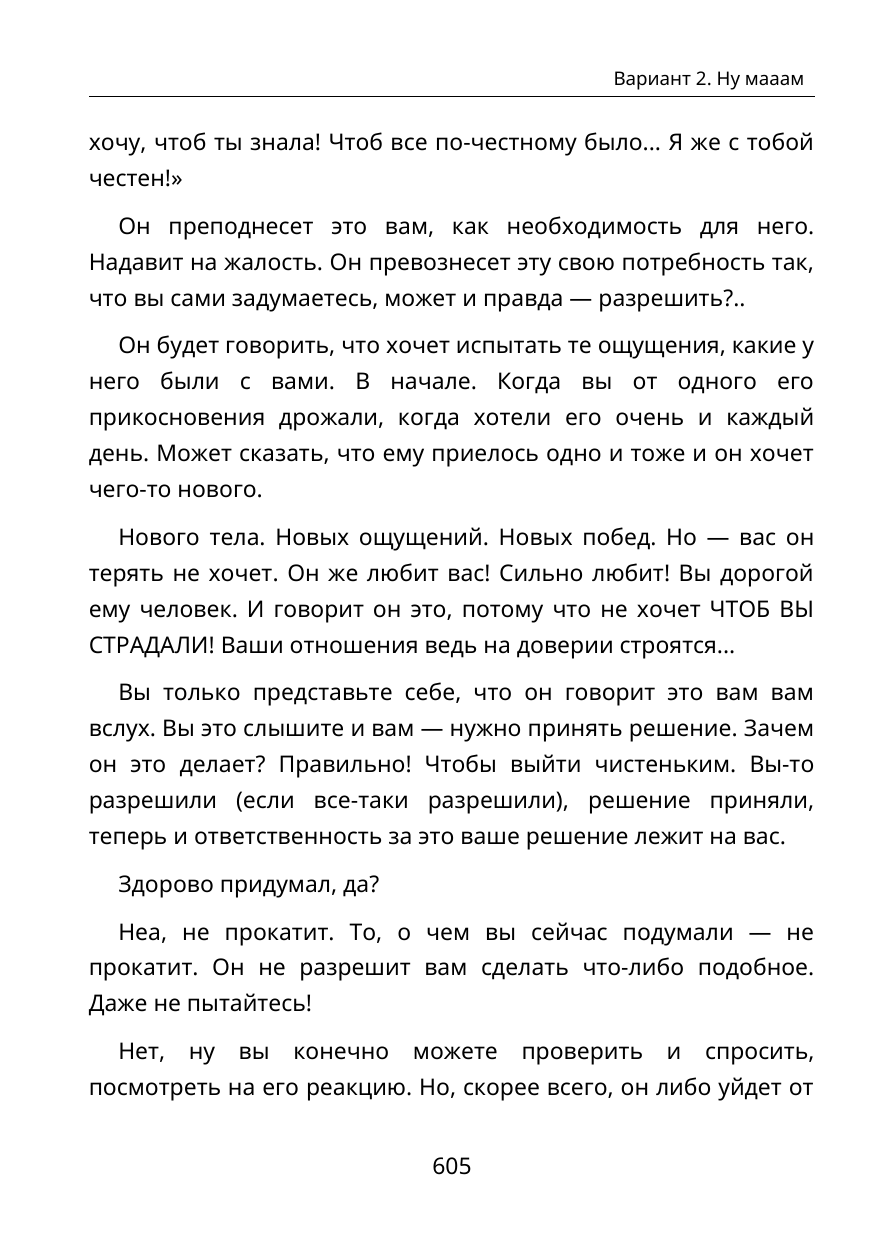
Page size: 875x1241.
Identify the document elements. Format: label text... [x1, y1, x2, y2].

text Нового тела. Новых ощущений. Новых побед. Но — вас он терять не хочет. Он же любит вас! Сильно любит! Вы дорогой ему человек. И говорит он это, потому что не хочет ЧТОБ ВЫ СТРАДАЛИ! Ваши отношения ведь на доверии строятся... [88, 521, 815, 660]
text хочу, чтоб ты знала! Чтоб все по-честному было... Я же с тобой честен!» [88, 126, 815, 193]
text Он будет говорить, что хочет испытать те ощущения, какие у него были с вами. В начале. Когда вы от одного его прикосновения дрожали, когда хотели его очень и каждый день. Может сказать, что ему приелось одно и тоже и он хочет чего-то нового. [88, 329, 815, 504]
text Неа, не прокатит. То, о чем вы сейчас подумали — не прокатит. Он не разрешит вам сделать что-либо подобное. Даже не пытайтесь! [88, 915, 815, 1018]
text Нет, ну вы конечно можете проверить и спросить, посмотреть на его реакцию. Но, скорее всего, он либо уйдет от [88, 1035, 815, 1102]
text Вы только представьте себе, что он говорит это вам вам вслух. Вы это слышите и вам — нужно принять решение. Зачем он это делает? Правильно! Чтобы выйти чистеньким. Вы-то разрешили (если все-таки разрешили), решение приняли, теперь и ответственность за это ваше решение лежит на вас. [88, 676, 815, 851]
text Он преподнесет это вам, как необходимость для него. Надавит на жалость. Он превознесет эту свою потребность так, что вы сами задумаетесь, может и правда — разрешить?.. [88, 210, 815, 313]
text Здорово придумал, да? [88, 868, 815, 899]
